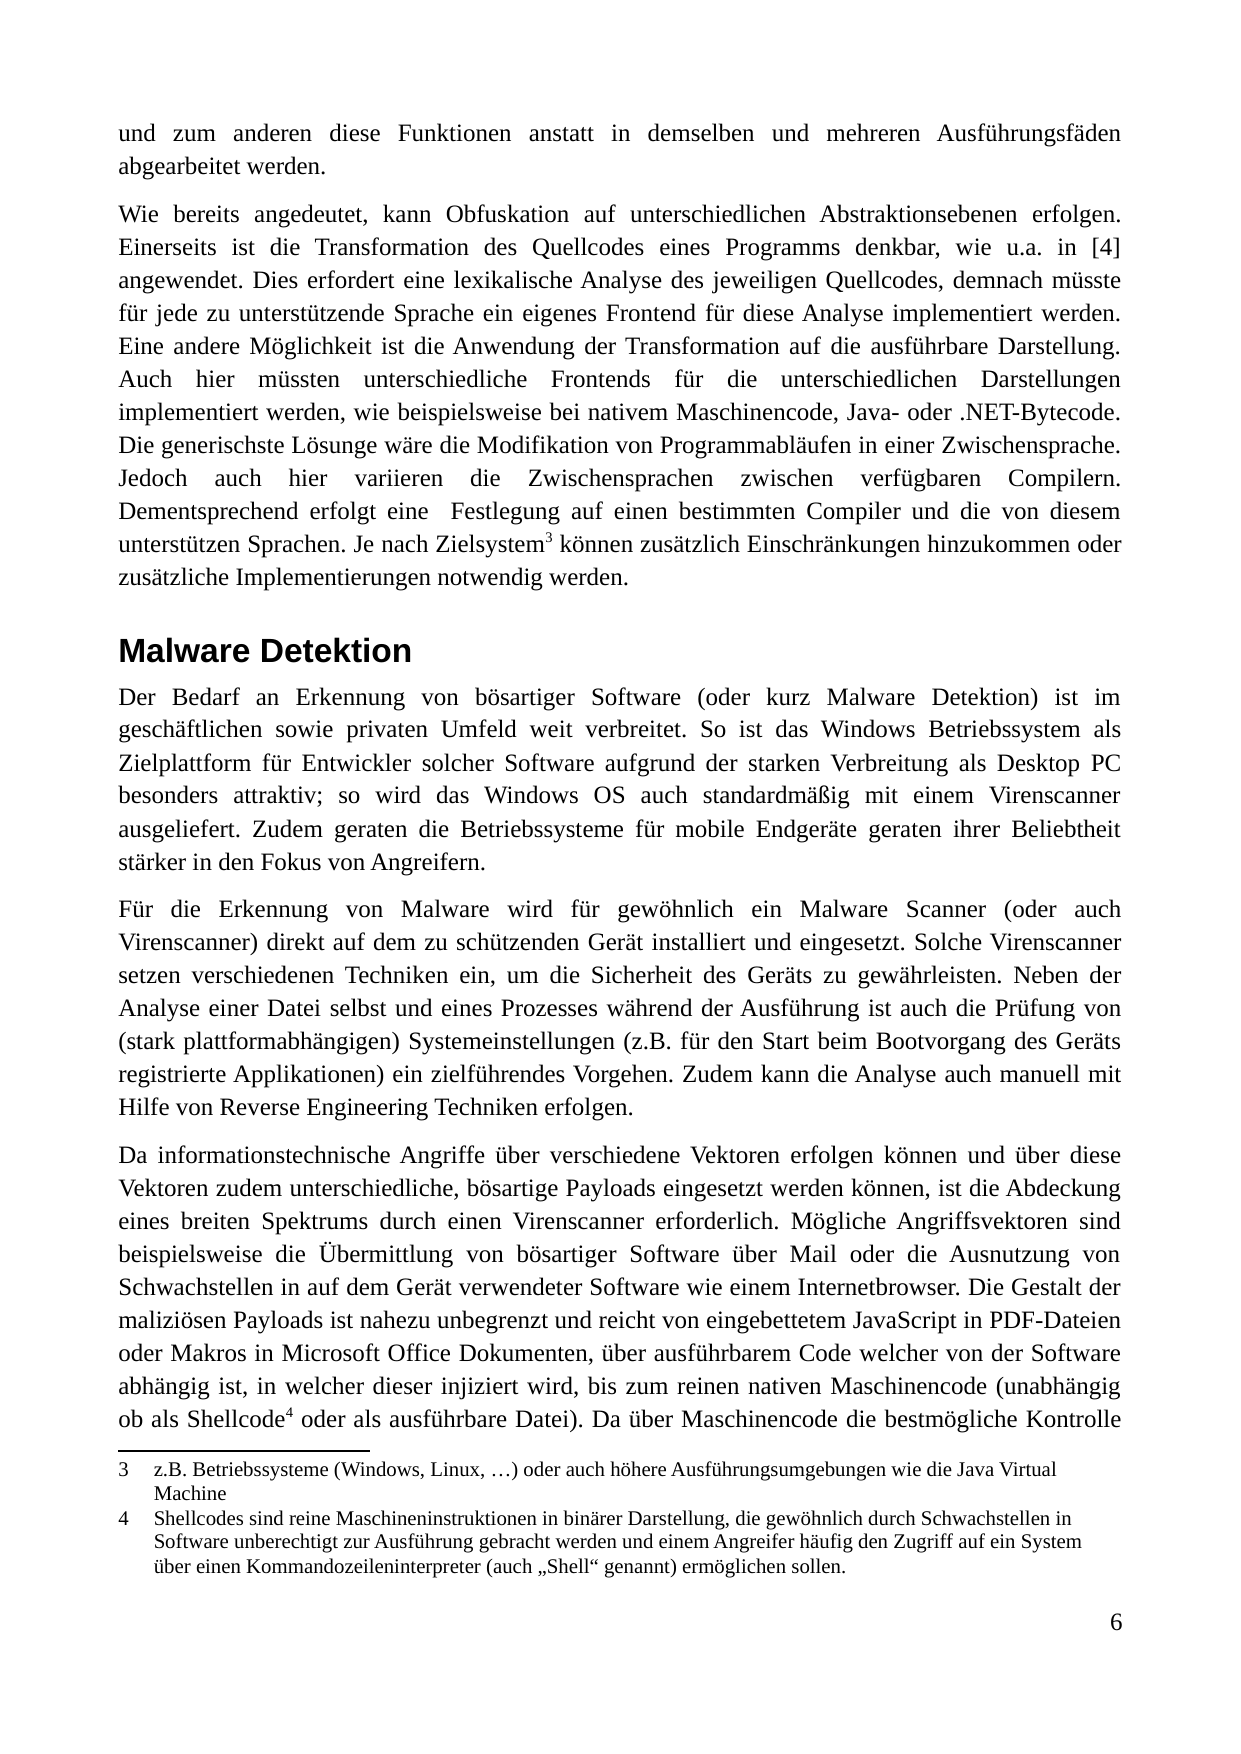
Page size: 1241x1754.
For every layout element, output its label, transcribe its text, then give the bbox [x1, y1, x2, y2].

subtitle Malware Detektion [118, 630, 1122, 669]
text Wie bereits angedeutet, kann Obfuskation auf unterschiedlichen Abstraktionsebenen erfolgen. Einerseits ist die Transformation des Quellcodes eines Programms denkbar, wie u.a. in [4] angewendet. Dies erfordert eine lexikalische Analyse des jeweiligen Quellcodes, demnach müsste für jede zu unterstützende Sprache ein eigenes Frontend für diese Analyse implementiert werden. Eine andere Möglichkeit ist die Anwendung der Transformation auf die ausführbare Darstellung. Auch hier müssten unterschiedliche Frontends für die unterschiedlichen Darstellungen implementiert werden, wie beispielsweise bei nativem Maschinencode, Java- oder .NET-Bytecode. Die generischste Lösunge wäre die Modifikation von Programmabläufen in einer Zwischensprache. Jedoch auch hier variieren die Zwischensprachen zwischen verfügbaren Compilern. Dementsprechend erfolgt eine Festlegung auf einen bestimmten Compiler und die von diesem unterstützen Sprachen. Je nach Zielsystem können zusätzlich Einschränkungen hinzukommen oder zusätzliche Implementierungen notwendig werden. [118, 199, 1122, 591]
text Der Bedarf an Erkennung von bösartiger Software (oder kurz Malware Detektion) ist im geschäftlichen sowie privaten Umfeld weit verbreitet. So ist das Windows Betriebssystem als Zielplattform für Entwickler solcher Software aufgrund der starken Verbreitung als Desktop PC besonders attraktiv; so wird das Windows OS auch standardmäßig mit einem Virenscanner ausgeliefert. Zudem geraten die Betriebssysteme für mobile Endgeräte geraten ihrer Beliebtheit stärker in den Fokus von Angreifern. [118, 682, 1122, 875]
text und zum anderen diese Funktionen anstatt in demselben und mehreren Ausführungsfäden abgearbeitet werden. [118, 118, 1122, 180]
text Für die Erkennung von Malware wird für gewöhnlich ein Malware Scanner (oder auch Virenscanner) direkt auf dem zu schützenden Gerät installiert und eingesetzt. Solche Virenscanner setzen verschiedenen Techniken ein, um die Sicherheit des Geräts zu gewährleisten. Neben der Analyse einer Datei selbst und eines Prozesses während der Ausführung ist auch die Prüfung von (stark plattformabhängigen) Systemeinstellungen (z.B. für den Start beim Bootvorgang des Geräts registrierte Applikationen) ein zielführendes Vorgehen. Zudem kann die Analyse auch manuell mit Hilfe von Reverse Engineering Techniken erfolgen. [118, 894, 1122, 1121]
text Da informationstechnische Angriffe über verschiedene Vektoren erfolgen können und über diese Vektoren zudem unterschiedliche, bösartige Payloads eingesetzt werden können, ist die Abdeckung eines breiten Spektrums durch einen Virenscanner erforderlich. Mögliche Angriffsvektoren sind beispielsweise die Übermittlung von bösartiger Software über Mail oder die Ausnutzung von Schwachstellen in auf dem Gerät verwendeter Software wie einem Internetbrowser. Die Gestalt der maliziösen Payloads ist nahezu unbegrenzt und reicht von eingebettetem JavaScript in PDF-Dateien oder Makros in Microsoft Office Dokumenten, über ausführbarem Code welcher von der Software abhängig ist, in welcher dieser injiziert wird, bis zum reinen nativen Maschinencode (unabhängig ob als Shellcode oder als ausführbare Datei). Da über Maschinencode die bestmögliche Kontrolle [118, 1140, 1122, 1433]
text z.B. Betriebssysteme (Windows, Linux, …) oder auch höhere Ausführungsumgebungen wie die Java Virtual Machine [118, 1457, 1122, 1505]
text Shellcodes sind reine Maschineninstruktionen in binärer Darstellung, die gewöhnlich durch Schwachstellen in Software unberechtigt zur Ausführung gebracht werden und einem Angreifer häufig den Zugriff auf ein System über einen Kommandozeileninterpreter (auch „Shell“ genannt) ermöglichen sollen. [118, 1505, 1122, 1578]
